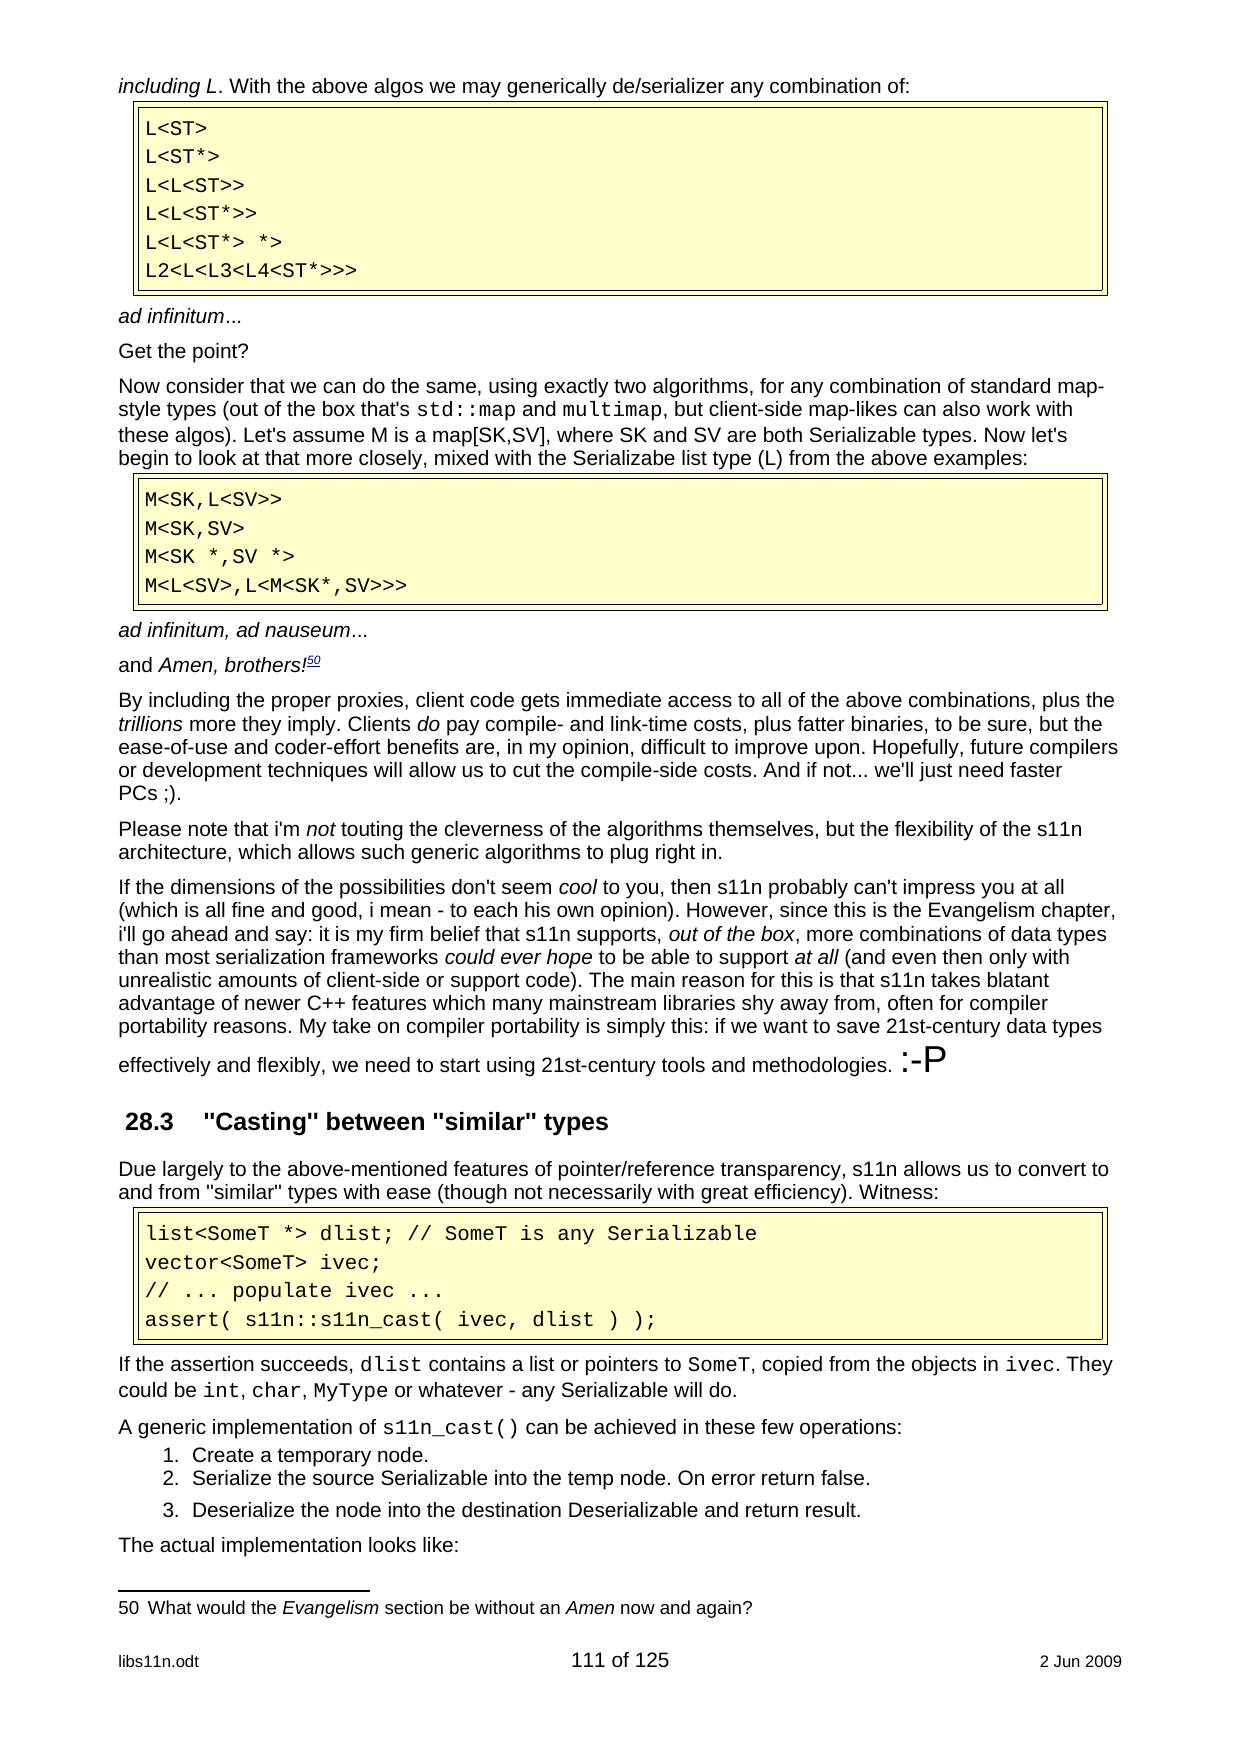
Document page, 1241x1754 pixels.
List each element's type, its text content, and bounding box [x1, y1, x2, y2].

text L<L<ST*>> [139, 187, 1102, 215]
text L<L<ST>> [139, 158, 1102, 187]
text and Amen, brothers! [118, 654, 1122, 677]
text // ... populate ivec ... [139, 1264, 1102, 1293]
text ad infinitum, ad nauseum... [118, 619, 1122, 642]
text What would the Evangelism section be without an Amen now and again? [118, 1598, 1122, 1618]
subtitle ''Casting'' between ''similar'' types [118, 1108, 1122, 1136]
text L<ST*> [139, 130, 1102, 158]
text Please note that i'm not touting the cleverness of the algorithms themselves, but the flexibility of the s11n architecture, which allows such generic algorithms to plug right in. [118, 817, 1122, 864]
text If the dimensions of the possibilities don't seem cool to you, then s11n probably can't impress you at all (which is all fine and good, i mean - to each his own opinion). However, since this is the Evangelism chapter, i'll go ahead and say: it is my firm belief that s11n supports, out of the box, more combinations of data types than most serialization frameworks could ever hope to be able to support at all (and even then only with unrealistic amounts of client-side or support code). The main reason for this is that s11n takes blatant advantage of newer C++ features which many mainstream libraries shy away from, often for compiler portability reasons. My take on compiler portability is simply this: if we want to save 21st-century data types effectively and flexibly, we need to start using 21st-century tools and methodologies. :-P [118, 876, 1122, 1080]
text Now consider that we can do the same, using exactly two algorithms, for any combination of standard map-style types (out of the box that's std::map and multimap, but client-side map-likes can also work with these algos). Let's assume M is a map[SK,SV], where SK and SV are both Serializable types. Now let's begin to look at that more closely, mixed with the Serializabe list type (L) from the above examples: [118, 375, 1122, 469]
text list<SomeT *> dlist; // SomeT is any Serializable [134, 1208, 1107, 1236]
text By including the proper proxies, client code gets immediate access to all of the above combinations, plus the trillions more they imply. Clients do pay compile- and link-time costs, plus fatter binaries, to be sure, but the ease-of-use and coder-effort benefits are, in my opinion, difficult to improve upon. Hopefully, future compilers or development techniques will allow us to cut the compile-side costs. And if not... we'll just need faster PCs ;). [118, 689, 1122, 805]
text M<L<SV>,L<M<SK*,SV>>> [134, 558, 1107, 610]
text A generic implementation of s11n_cast() can be achieved in these few operations: [118, 1415, 1122, 1440]
list Create a temporary node. [162, 1443, 1122, 1467]
list Deserialize the node into the destination Deserializable and return result. [162, 1499, 1122, 1522]
text L<ST> [134, 102, 1107, 130]
list Serialize the source Serializable into the temp node. On error return false. [162, 1467, 1122, 1490]
text L<L<ST*> *> [139, 215, 1102, 244]
text M<SK,L<SV>> [134, 474, 1107, 501]
text L2<L<L3<L4<ST*>>> [134, 244, 1107, 295]
text ad infinitum... [118, 304, 1122, 328]
text assert( s11n::s11n_cast( ivec, dlist ) ); [134, 1293, 1107, 1344]
text vector<SomeT> ivec; [139, 1236, 1102, 1264]
text including L. With the above algos we may generically de/serializer any combination of: [118, 75, 1122, 98]
text M<SK *,SV *> [139, 530, 1102, 558]
text The actual implementation looks like: [118, 1534, 1122, 1557]
text If the assertion succeeds, dlist contains a list or pointers to SomeT, copied from the objects in ivec. They could be int, char, MyType or whatever - any Serializable will do. [118, 1353, 1122, 1403]
text Due largely to the above-mentioned features of pointer/reference transparency, s11n allows us to convert to and from ''similar'' types with ease (though not necessarily with great efficiency). Witness: [118, 1157, 1122, 1204]
text Get the point? [118, 339, 1122, 363]
text M<SK,SV> [139, 501, 1102, 530]
